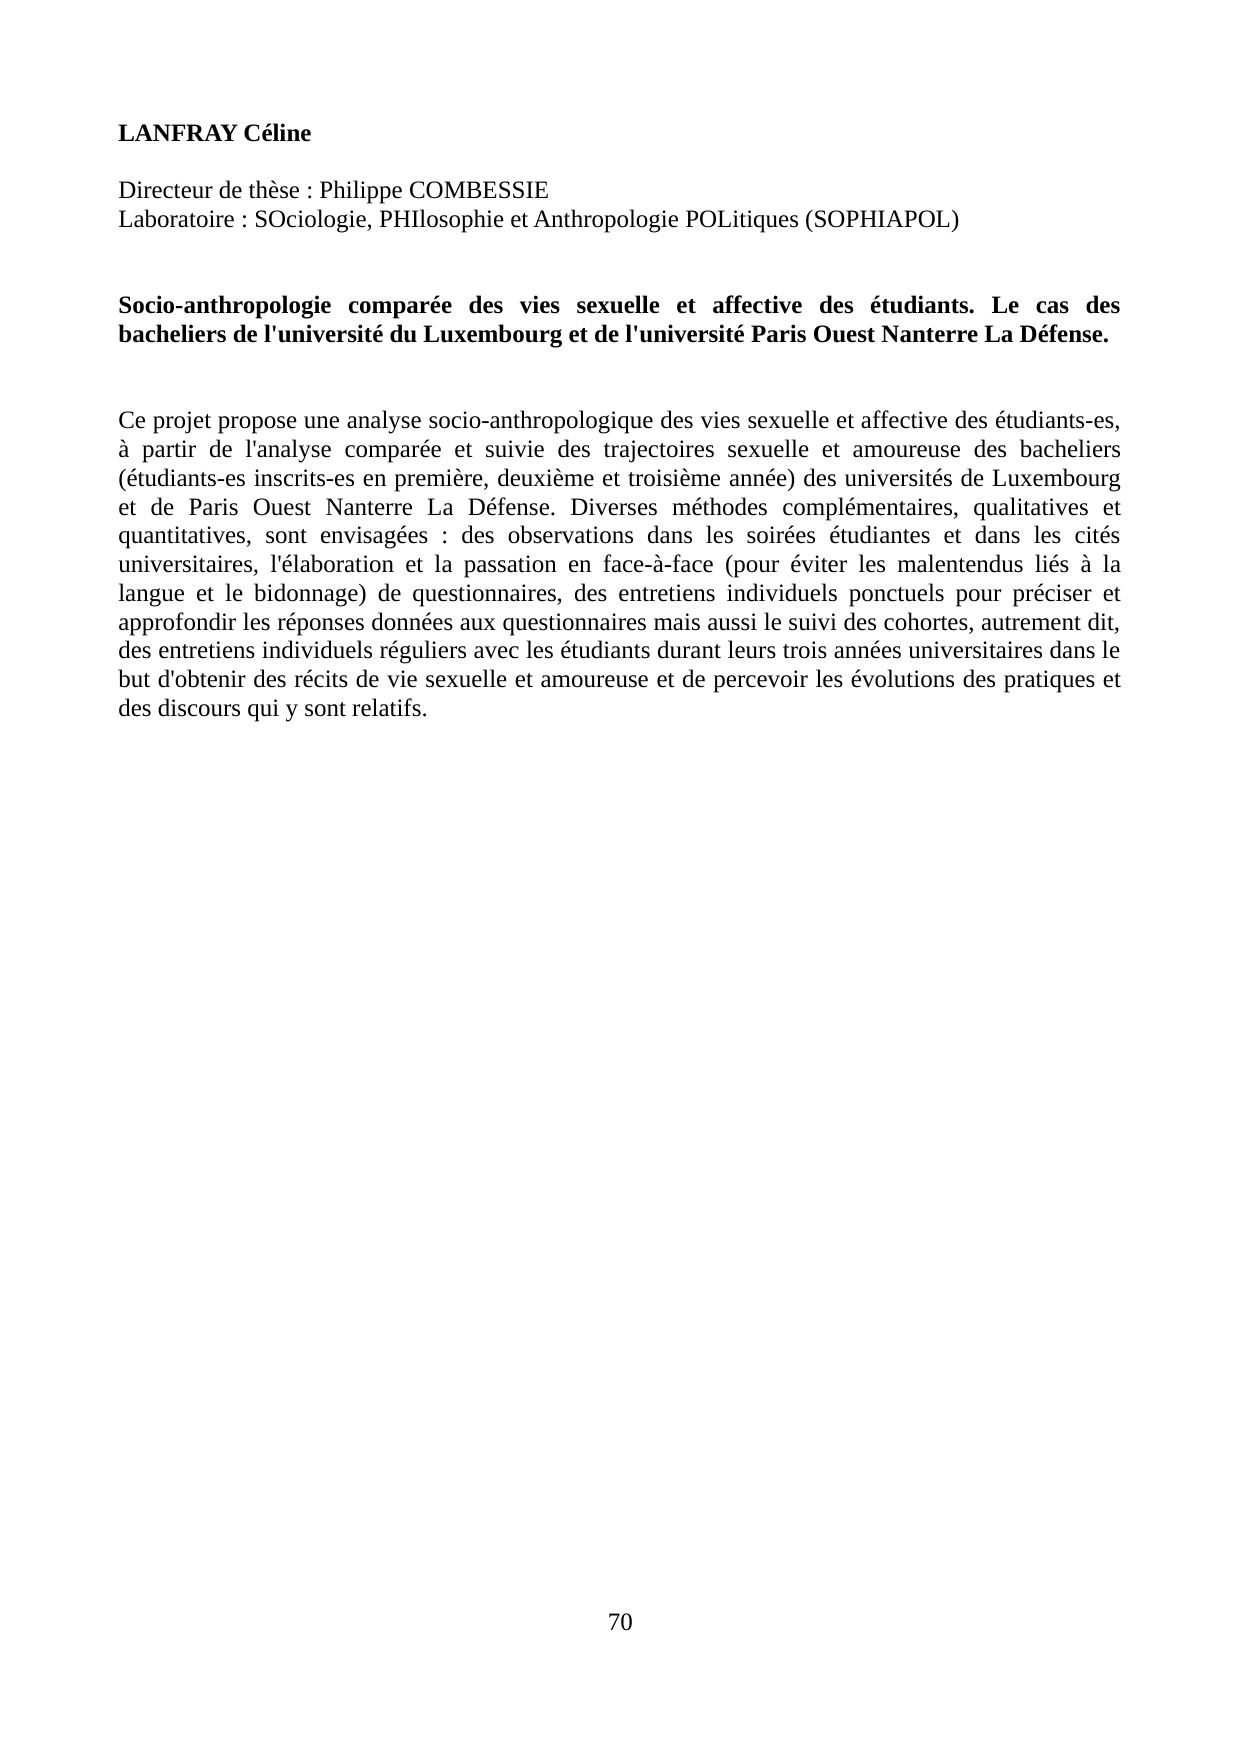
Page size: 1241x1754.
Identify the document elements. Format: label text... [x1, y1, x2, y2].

subtitle Ce projet propose une analyse socio-anthropologique des vies sexuelle et affective des étudiants-es, à partir de l'analyse comparée et suivie des trajectoires sexuelle et amoureuse des bacheliers (étudiants-es inscrits-es en première, deuxième et troisième année) des universités de Luxembourg et de Paris Ouest Nanterre La Défense. Diverses méthodes complémentaires, qualitatives et quantitatives, sont envisagées : des observations dans les soirées étudiantes et dans les cités universitaires, l'élaboration et la passation en face-à-face (pour éviter les malentendus liés à la langue et le bidonnage) de questionnaires, des entretiens individuels ponctuels pour préciser et approfondir les réponses données aux questionnaires mais aussi le suivi des cohortes, autrement dit, des entretiens individuels réguliers avec les étudiants durant leurs trois années universitaires dans le but d'obtenir des récits de vie sexuelle et amoureuse et de percevoir les évolutions des pratiques et des discours qui y sont relatifs. [118, 406, 1122, 722]
subtitle Directeur de thèse : Philippe COMBESSIE [118, 176, 1122, 204]
subtitle Laboratoire : SOciologie, PHIlosophie et Anthropologie POLitiques (SOPHIAPOL) [118, 204, 1122, 233]
subtitle Socio-anthropologie comparée des vies sexuelle et affective des étudiants. Le cas des bacheliers de l'université du Luxembourg et de l'université Paris Ouest Nanterre La Défense. [118, 291, 1122, 348]
subtitle LANFRAY Céline [118, 118, 1122, 147]
